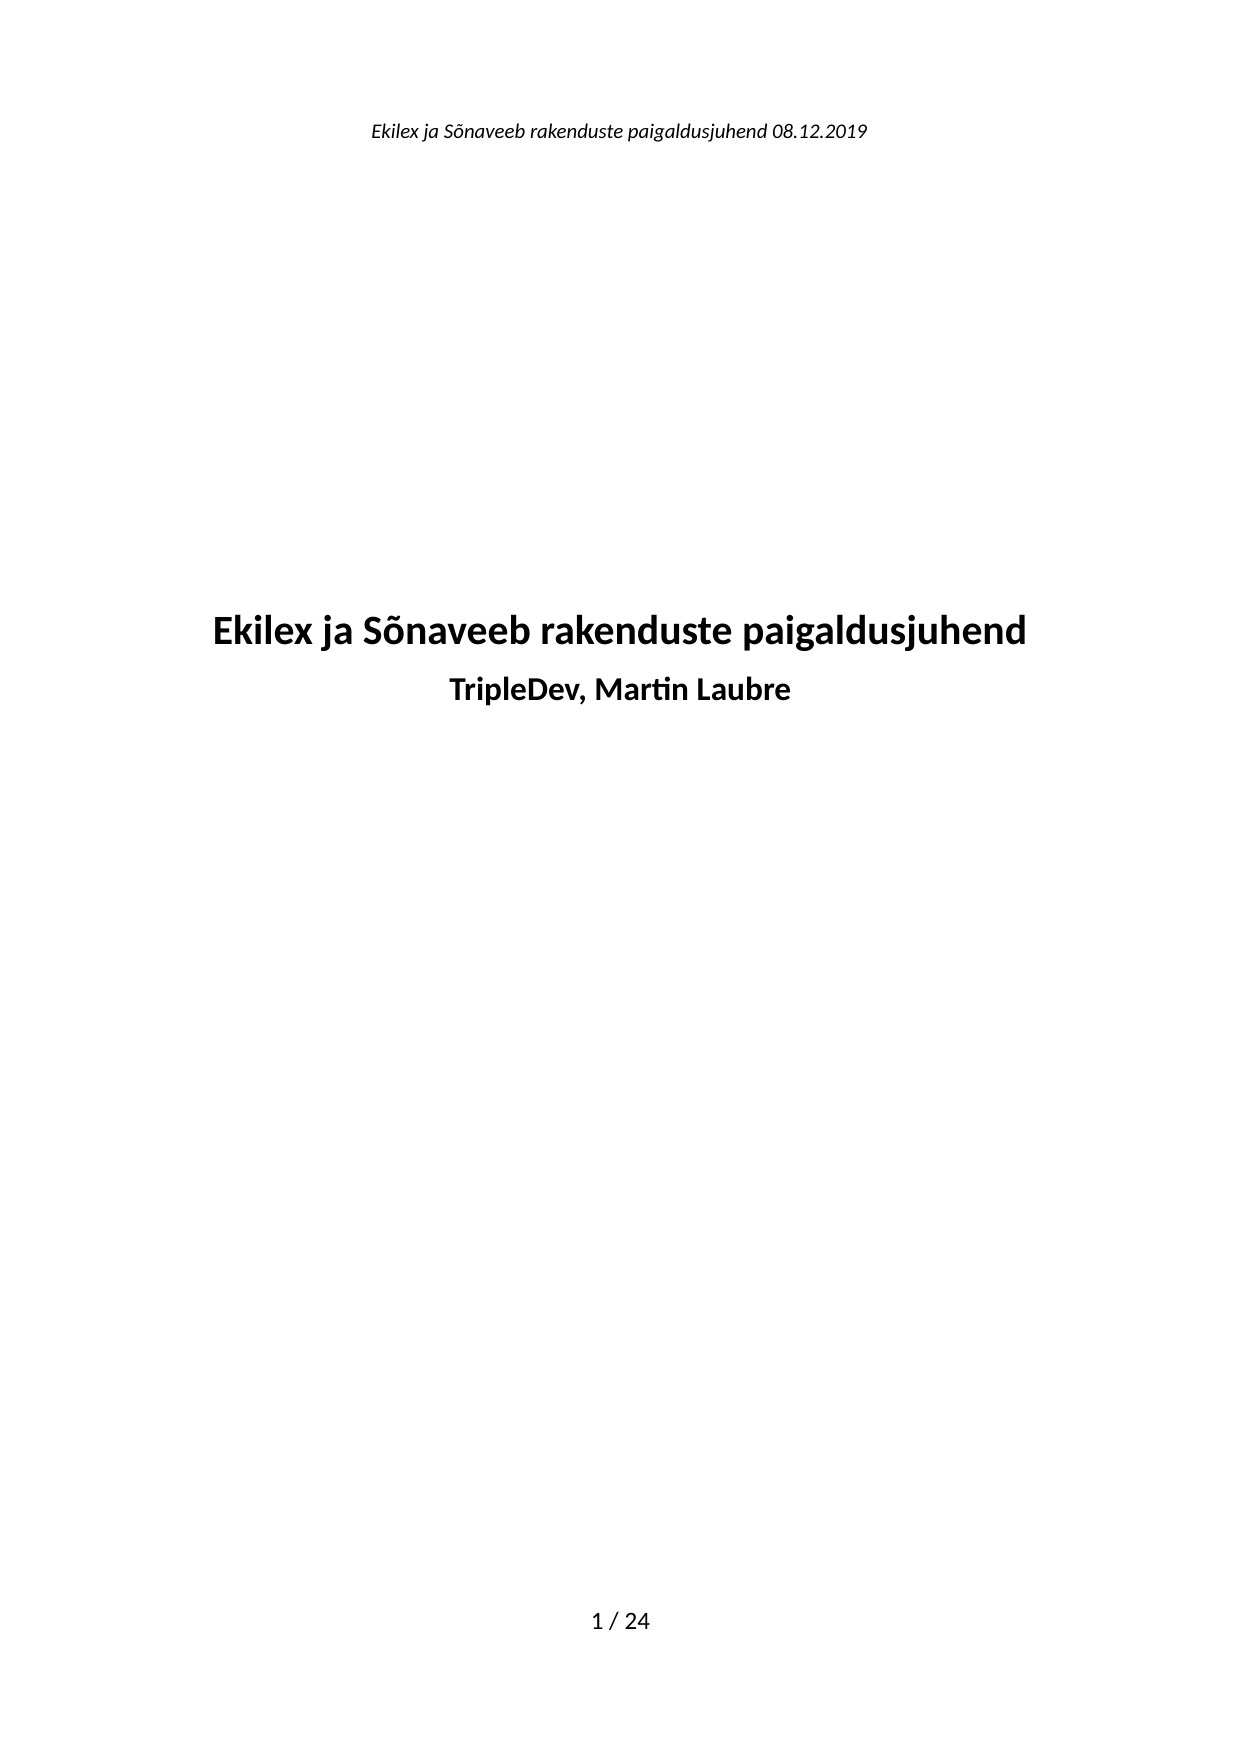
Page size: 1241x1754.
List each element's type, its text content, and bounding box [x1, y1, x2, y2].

text Ekilex ja Sõnaveeb rakenduste paigaldusjuhend [118, 604, 1122, 655]
text TripleDev, Martin Laubre [118, 668, 1122, 708]
